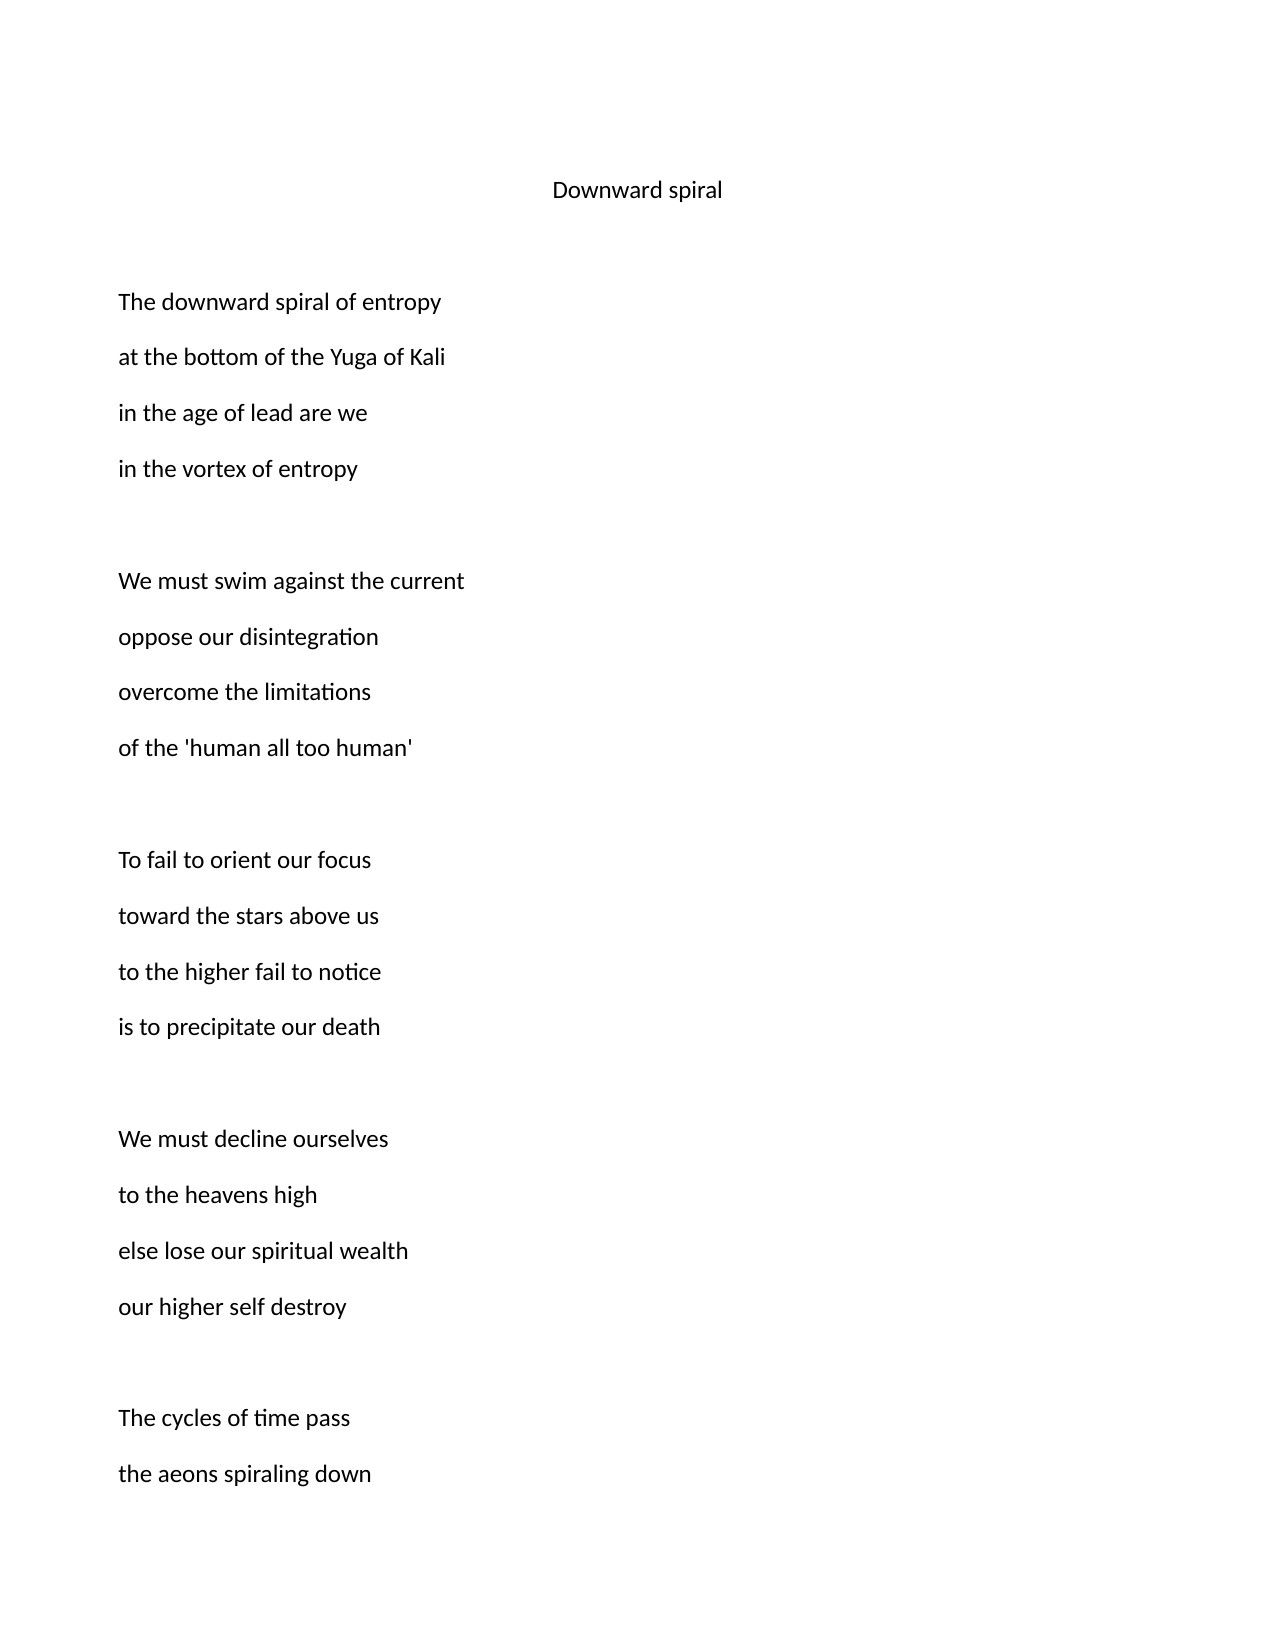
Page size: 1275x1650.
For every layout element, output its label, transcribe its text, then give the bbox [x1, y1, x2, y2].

text To fail to orient our focus [118, 844, 1157, 874]
text of the 'human all too human' [118, 732, 1157, 763]
text We must decline ourselves [118, 1123, 1157, 1154]
text The cycles of time pass [118, 1402, 1157, 1433]
text oppose our disintegration [118, 621, 1157, 651]
text to the higher fail to notice [118, 956, 1157, 986]
text in the age of lead are we [118, 397, 1157, 428]
text in the vortex of entropy [118, 453, 1157, 484]
text at the bottom of the Yuga of Kali [118, 341, 1157, 372]
text the aeons spiraling down [118, 1458, 1157, 1489]
text The downward spiral of entropy [118, 286, 1157, 316]
text Downward spiral [118, 174, 1157, 204]
text toward the stars above us [118, 900, 1157, 930]
text overcome the limitations [118, 676, 1157, 707]
text is to precipitate our death [118, 1011, 1157, 1042]
text our higher self destroy [118, 1291, 1157, 1321]
text to the heavens high [118, 1179, 1157, 1209]
text else lose our spiritual wealth [118, 1235, 1157, 1265]
text We must swim against the current [118, 565, 1157, 595]
